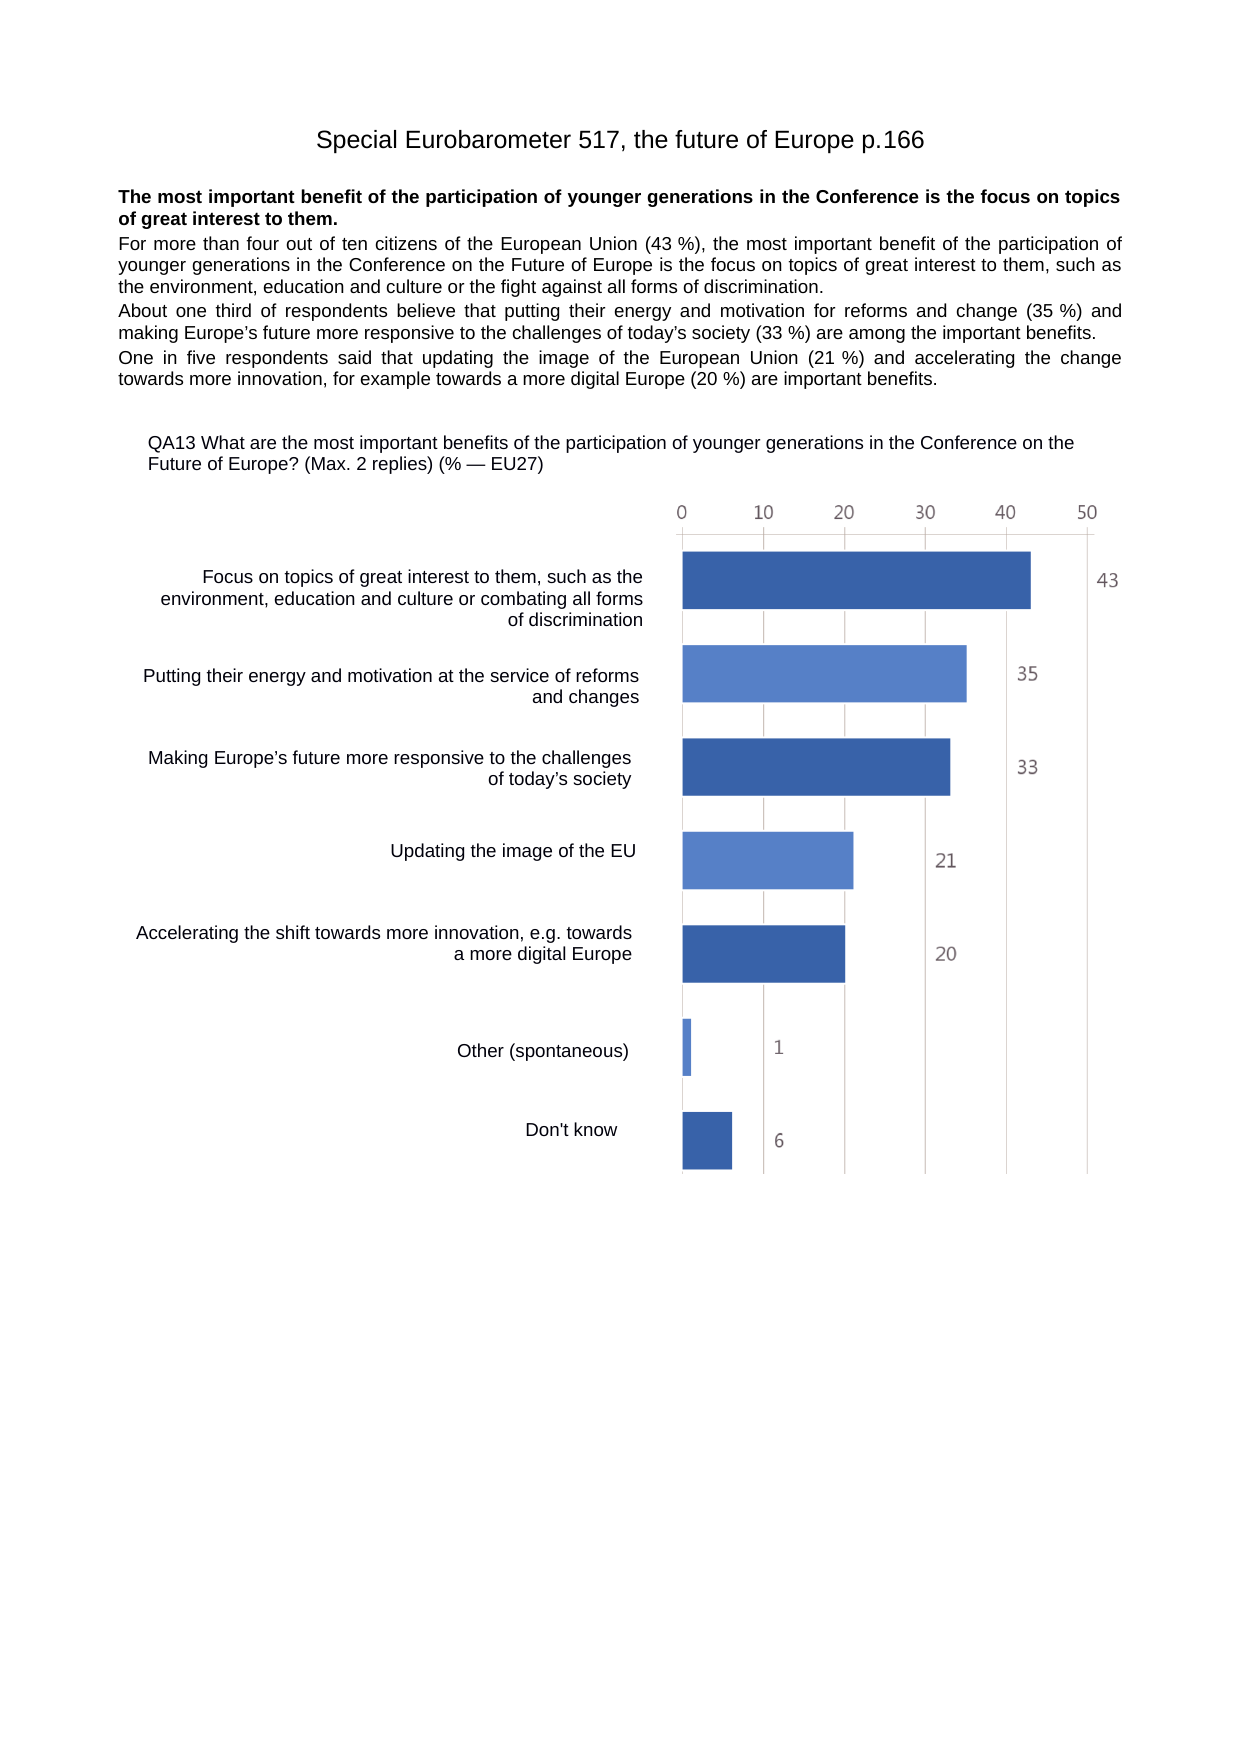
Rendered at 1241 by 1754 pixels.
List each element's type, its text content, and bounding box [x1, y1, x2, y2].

text One in five respondents said that updating the image of the European Union (21 %) and accelerating the change towards more innovation, for example towards a more digital Europe (20 %) are important benefits. [118, 347, 1122, 390]
text About one third of respondents believe that putting their energy and motivation for reforms and change (35 %) and making Europe’s future more responsive to the challenges of today’s society (33 %) are among the important benefits. [118, 300, 1122, 343]
text The most important benefit of the participation of younger generations in the Conference is the focus on topics of great interest to them. [118, 186, 1122, 229]
text For more than four out of ten citizens of the European Union (43 %), the most important benefit of the participation of younger generations in the Conference on the Future of Europe is the focus on topics of great interest to them, such as the environment, education and culture or the fight against all forms of discrimination. [118, 232, 1122, 297]
picture [668, 492, 1122, 1180]
